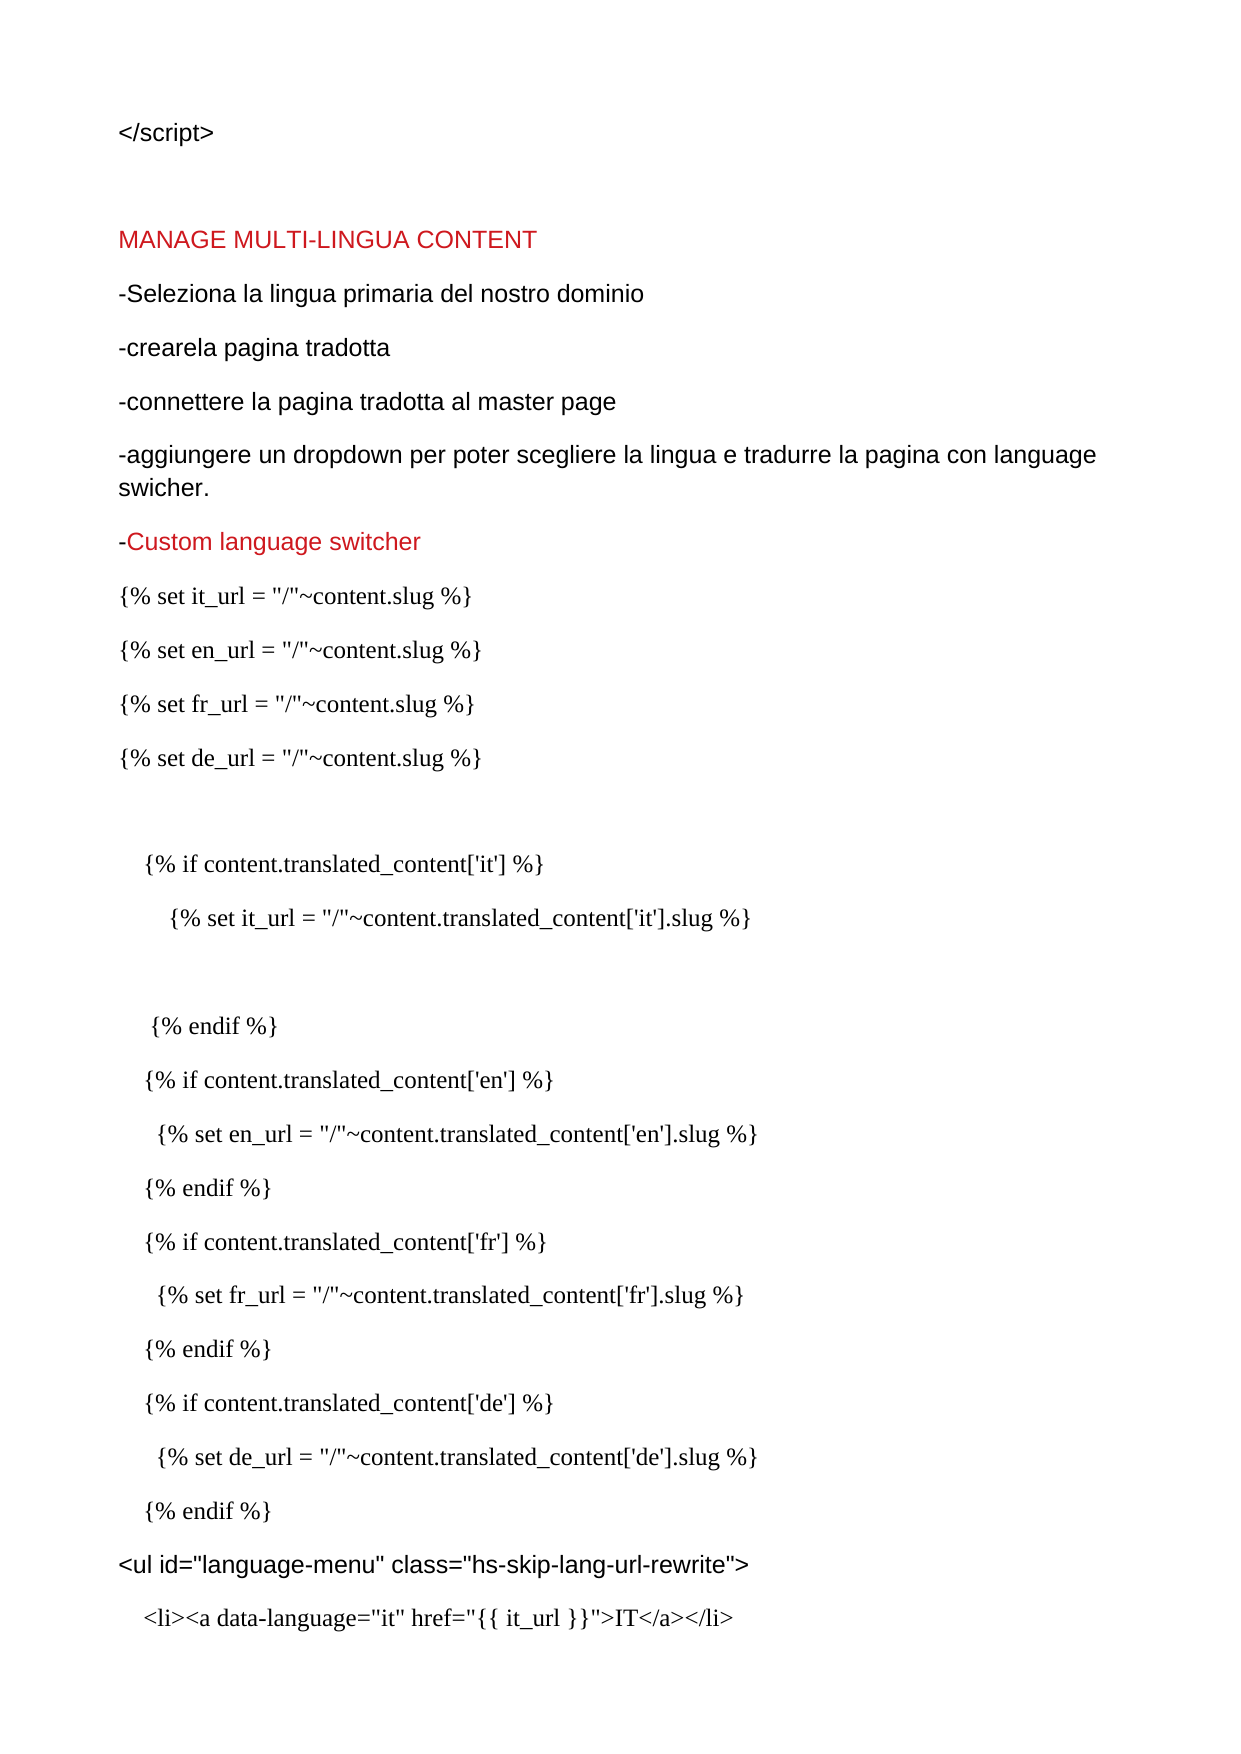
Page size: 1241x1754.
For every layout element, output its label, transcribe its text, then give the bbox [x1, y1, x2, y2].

text {% endif %} [118, 1496, 1122, 1524]
text <ul id="language-menu" class="hs-skip-lang-url-rewrite"> [118, 1550, 1122, 1578]
text {% set en_url = "/"~content.slug %} [118, 635, 1122, 664]
text {% set de_url = "/"~content.translated_content['de'].slug %} [118, 1442, 1122, 1471]
text {% set de_url = "/"~content.slug %} [118, 743, 1122, 771]
text -Custom language switcher [118, 527, 1122, 556]
text </script> [118, 118, 1122, 147]
text {% set en_url = "/"~content.translated_content['en'].slug %} [118, 1119, 1122, 1148]
text -aggiungere un dropdown per poter scegliere la lingua e tradurre la pagina con language swicher. [118, 440, 1122, 502]
text -Seleziona la lingua primaria del nostro dominio [118, 279, 1122, 308]
text <li><a data-language="it" href="{{ it_url }}">IT</a></li> [118, 1603, 1122, 1632]
text {% endif %} [118, 1173, 1122, 1201]
text {% if content.translated_content['it'] %} [118, 849, 1122, 878]
text {% endif %} [118, 1334, 1122, 1363]
text -crearela pagina tradotta [118, 333, 1122, 361]
text -connettere la pagina tradotta al master page [118, 387, 1122, 415]
text {% set fr_url = "/"~content.slug %} [118, 689, 1122, 718]
text {% if content.translated_content['fr'] %} [118, 1227, 1122, 1255]
text {% endif %} [118, 1011, 1122, 1040]
text {% set it_url = "/"~content.slug %} [118, 581, 1122, 610]
text {% set fr_url = "/"~content.translated_content['fr'].slug %} [118, 1280, 1122, 1309]
text {% if content.translated_content['en'] %} [118, 1065, 1122, 1094]
text {% set it_url = "/"~content.translated_content['it'].slug %} [118, 903, 1122, 932]
text MANAGE MULTI-LINGUA CONTENT [118, 225, 1122, 254]
text {% if content.translated_content['de'] %} [118, 1388, 1122, 1417]
